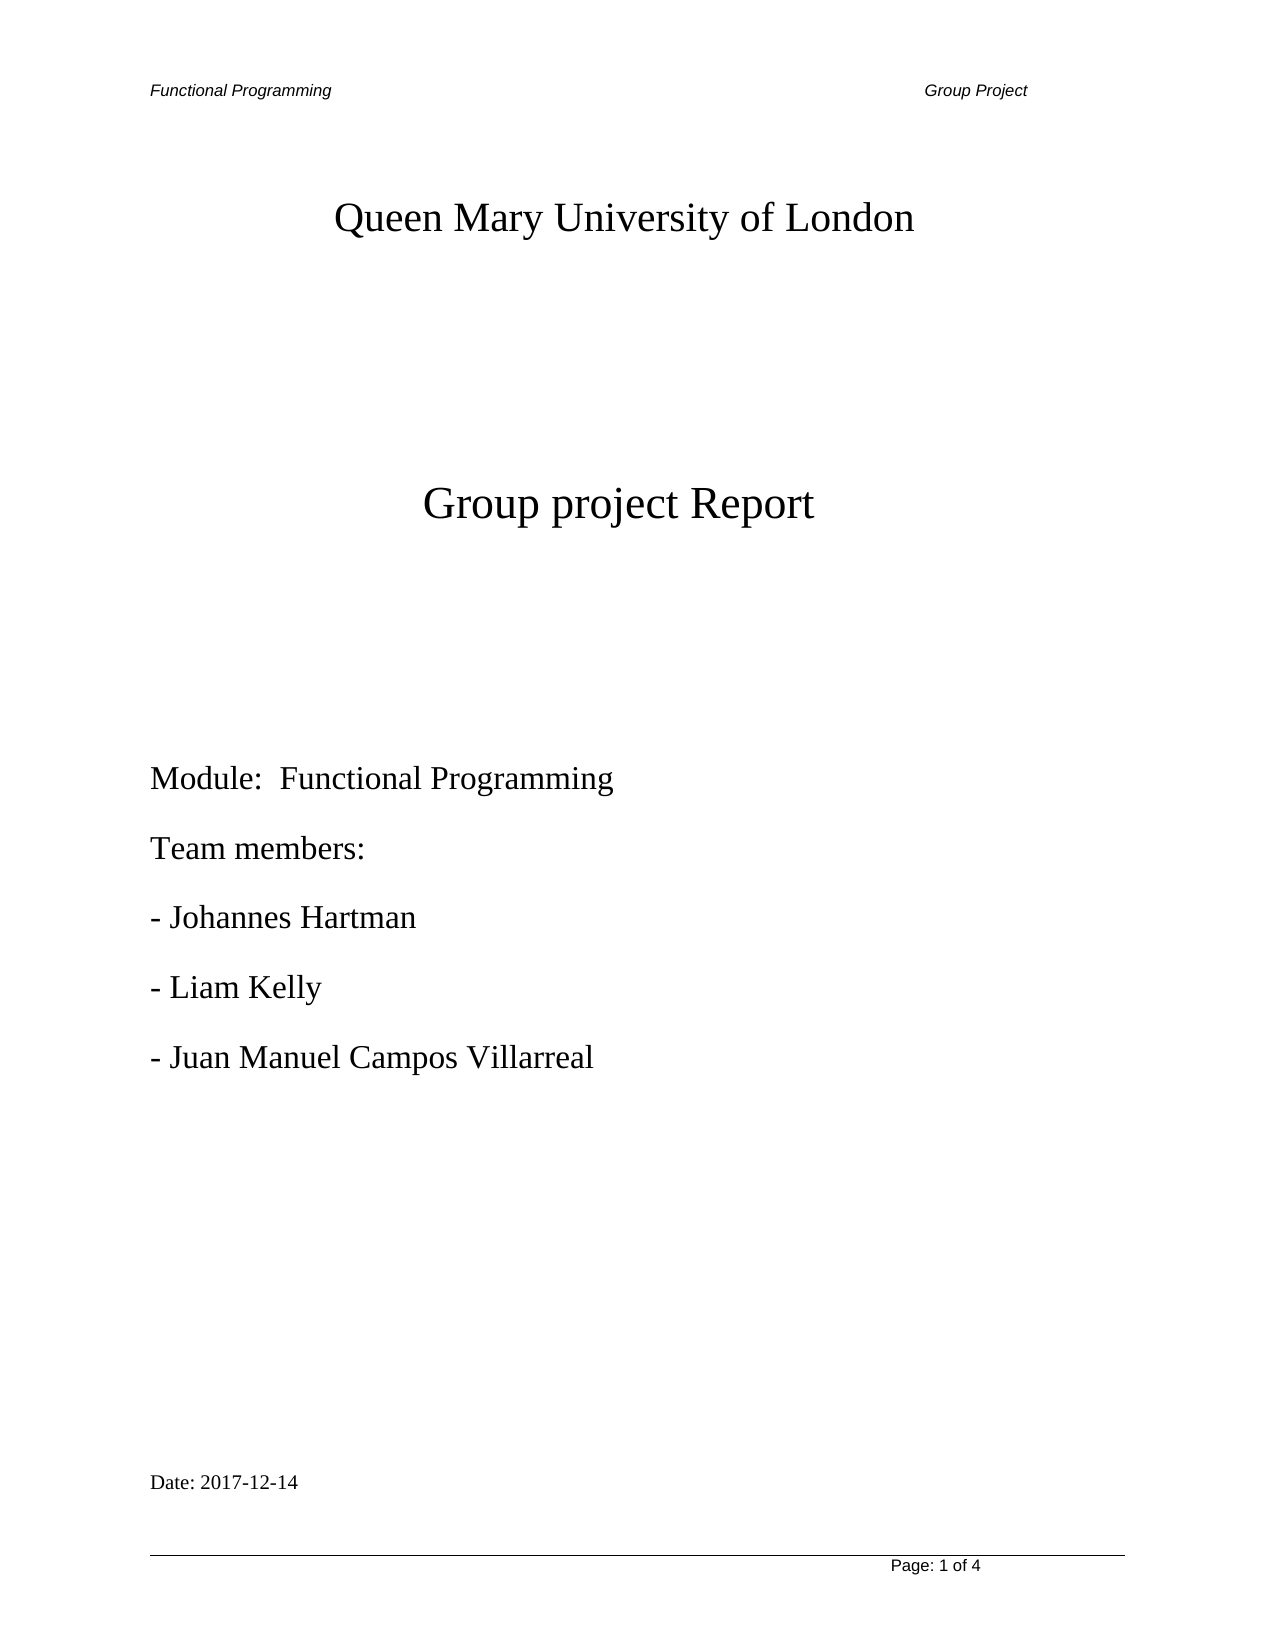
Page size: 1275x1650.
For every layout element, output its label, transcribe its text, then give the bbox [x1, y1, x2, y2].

text Date: 2017-12-14 [150, 1470, 1125, 1494]
text Group project Report [150, 476, 1099, 528]
text - Liam Kelly [150, 967, 1098, 1006]
text Queen Mary University of London [150, 193, 1099, 241]
text Team members: [150, 828, 1098, 867]
text - Juan Manuel Campos Villarreal [150, 1037, 1098, 1075]
text - Johannes Hartman [150, 898, 1098, 936]
text Module: Functional Programming [150, 759, 1098, 797]
